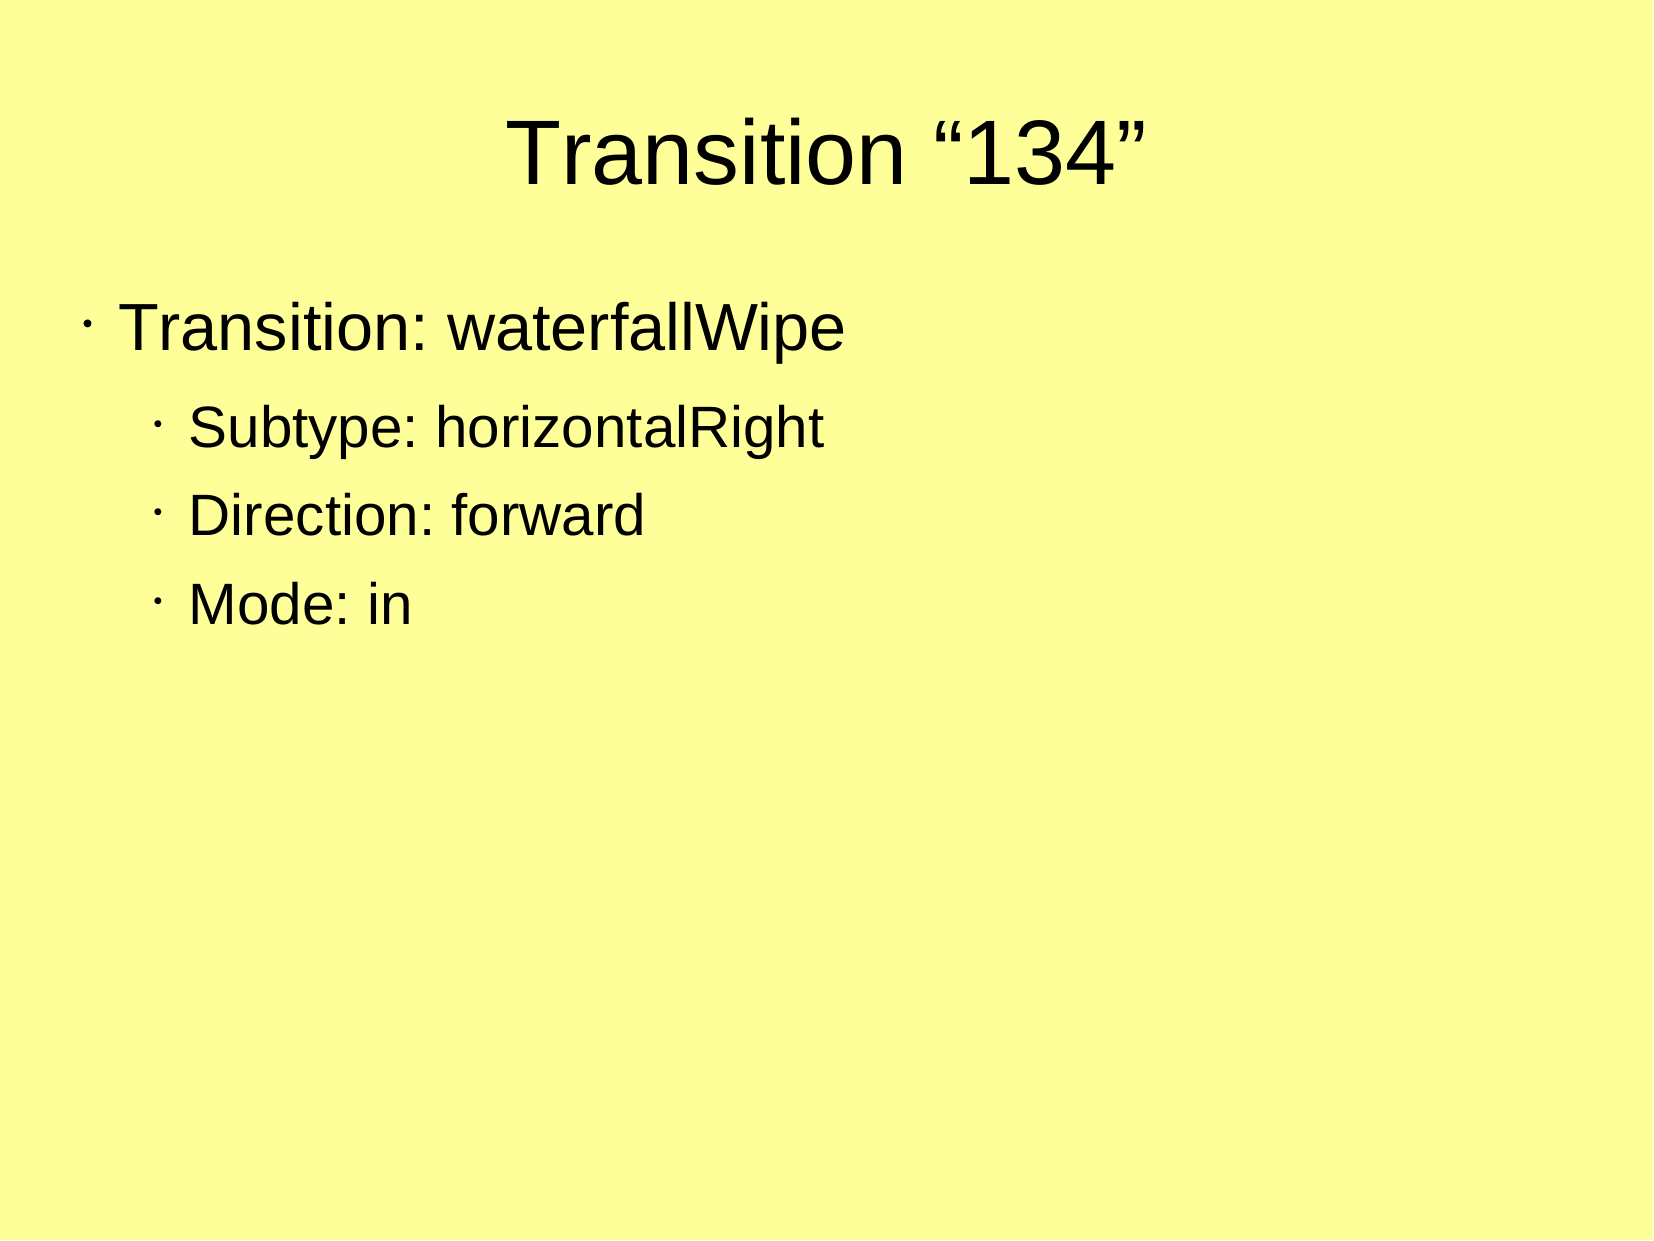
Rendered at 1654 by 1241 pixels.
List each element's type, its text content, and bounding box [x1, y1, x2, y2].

list Transition: waterfallWipe Subtype: horizontalRight Direction: forward Mode: in [82, 290, 1571, 1080]
title Transition “134” [82, 49, 1571, 257]
